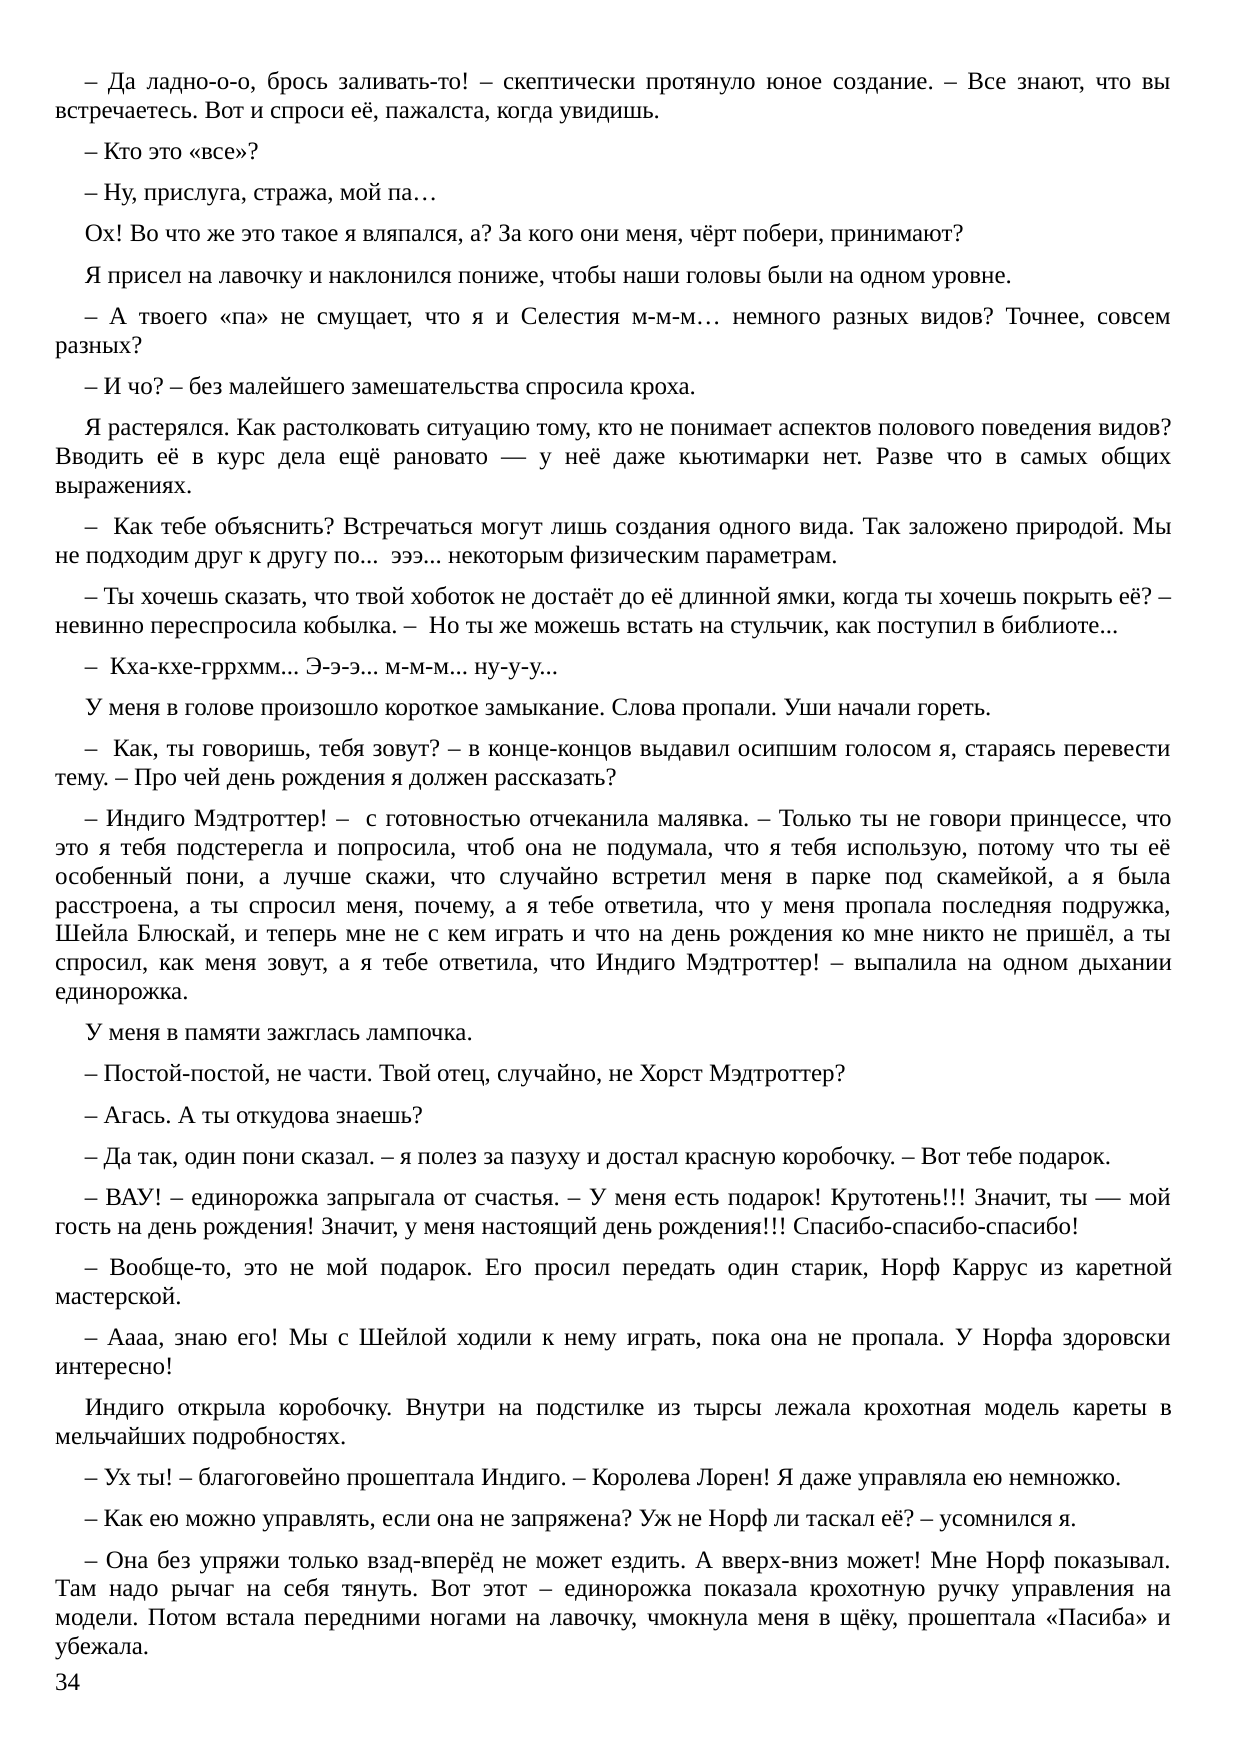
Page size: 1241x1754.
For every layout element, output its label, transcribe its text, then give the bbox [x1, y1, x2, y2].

text – А твоего «па» не смущает, что я и Селестия м-м-м… немного разных видов? Точнее, совсем разных? [55, 301, 1173, 358]
text – Кто это «все»? [55, 136, 1173, 165]
text – Постой-постой, не части. Твой отец, случайно, не Хорст Мэдтроттер? [55, 1058, 1173, 1087]
text У меня в памяти зажглась лампочка. [55, 1017, 1173, 1046]
text – Как, ты говоришь, тебя зовут? – в конце-концов выдавил осипшим голосом я, стараясь перевести тему. – Про чей день рождения я должен рассказать? [55, 733, 1173, 791]
text – Да ладно-о-о, брось заливать-то! – скептически протянуло юное создание. – Все знают, что вы встречаетесь. Вот и спроси её, пажалста, когда увидишь. [55, 66, 1173, 123]
text – Ух ты! – благоговейно прошептала Индиго. – Королева Лорен! Я даже управляла ею немножко. [55, 1462, 1173, 1491]
text – И чо? – без малейшего замешательства спросила кроха. [55, 371, 1173, 400]
text – Как ею можно управлять, если она не запряжена? Уж не Норф ли таскал её? – усомнился я. [55, 1503, 1173, 1532]
text – Как тебе объяснить? Встречаться могут лишь создания одного вида. Так заложено природой. Мы не подходим друг к другу по... эээ... некоторым физическим параметрам. [55, 511, 1173, 568]
text У меня в голове произошло короткое замыкание. Слова пропали. Уши начали гореть. [55, 692, 1173, 721]
text Я присел на лавочку и наклонился пониже, чтобы наши головы были на одном уровне. [55, 260, 1173, 288]
text – ВАУ! – единорожка запрыгала от счастья. – У меня есть подарок! Крутотень!!! Значит, ты — мой гость на день рождения! Значит, у меня настоящий день рождения!!! Спасибо-спасибо-спасибо! [55, 1182, 1173, 1240]
text – Аааа, знаю его! Мы с Шейлой ходили к нему играть, пока она не пропала. У Норфа здоровски интересно! [55, 1322, 1173, 1380]
text – Она без упряжи только взад-вперёд не может ездить. А вверх-вниз может! Мне Норф показывал. Там надо рычаг на себя тянуть. Вот этот – единорожка показала крохотную ручку управления на модели. Потом встала передними ногами на лавочку, чмокнула меня в щёку, прошептала «Пасиба» и убежала. [55, 1545, 1173, 1660]
text Я растерялся. Как растолковать ситуацию тому, кто не понимает аспектов полового поведения видов? Вводить её в курс дела ещё рановато — у неё даже кьютимарки нет. Разве что в самых общих выражениях. [55, 412, 1173, 498]
text Ох! Во что же это такое я вляпался, а? За кого они меня, чёрт побери, принимают? [55, 218, 1173, 247]
text – Индиго Мэдтроттер! – с готовностью отчеканила малявка. – Только ты не говори принцессе, что это я тебя подстерегла и попросила, чтоб она не подумала, что я тебя использую, потому что ты её особенный пони, а лучше скажи, что случайно встретил меня в парке под скамейкой, а я была расстроена, а ты спросил меня, почему, а я тебе ответила, что у меня пропала последняя подружка, Шейла Блюскай, и теперь мне не с кем играть и что на день рождения ко мне никто не пришёл, а ты спросил, как меня зовут, а я тебе ответила, что Индиго Мэдтроттер! – выпалила на одном дыхании единорожка. [55, 803, 1173, 1005]
text – Кха-кхе-гррхмм... Э-э-э... м-м-м... ну-у-у... [55, 651, 1173, 680]
text Индиго открыла коробочку. Внутри на подстилке из тырсы лежала крохотная модель кареты в мельчайших подробностях. [55, 1392, 1173, 1450]
text – Агась. А ты откудова знаешь? [55, 1100, 1173, 1128]
text – Вообще-то, это не мой подарок. Его просил передать один старик, Норф Каррус из каретной мастерской. [55, 1252, 1173, 1310]
text – Ну, прислуга, стража, мой па… [55, 177, 1173, 206]
text – Ты хочешь сказать, что твой хоботок не достаёт до её длинной ямки, когда ты хочешь покрыть её? – невинно переспросила кобылка. – Но ты же можешь встать на стульчик, как поступил в библиоте... [55, 581, 1173, 638]
text – Да так, один пони сказал. – я полез за пазуху и достал красную коробочку. – Вот тебе подарок. [55, 1141, 1173, 1170]
